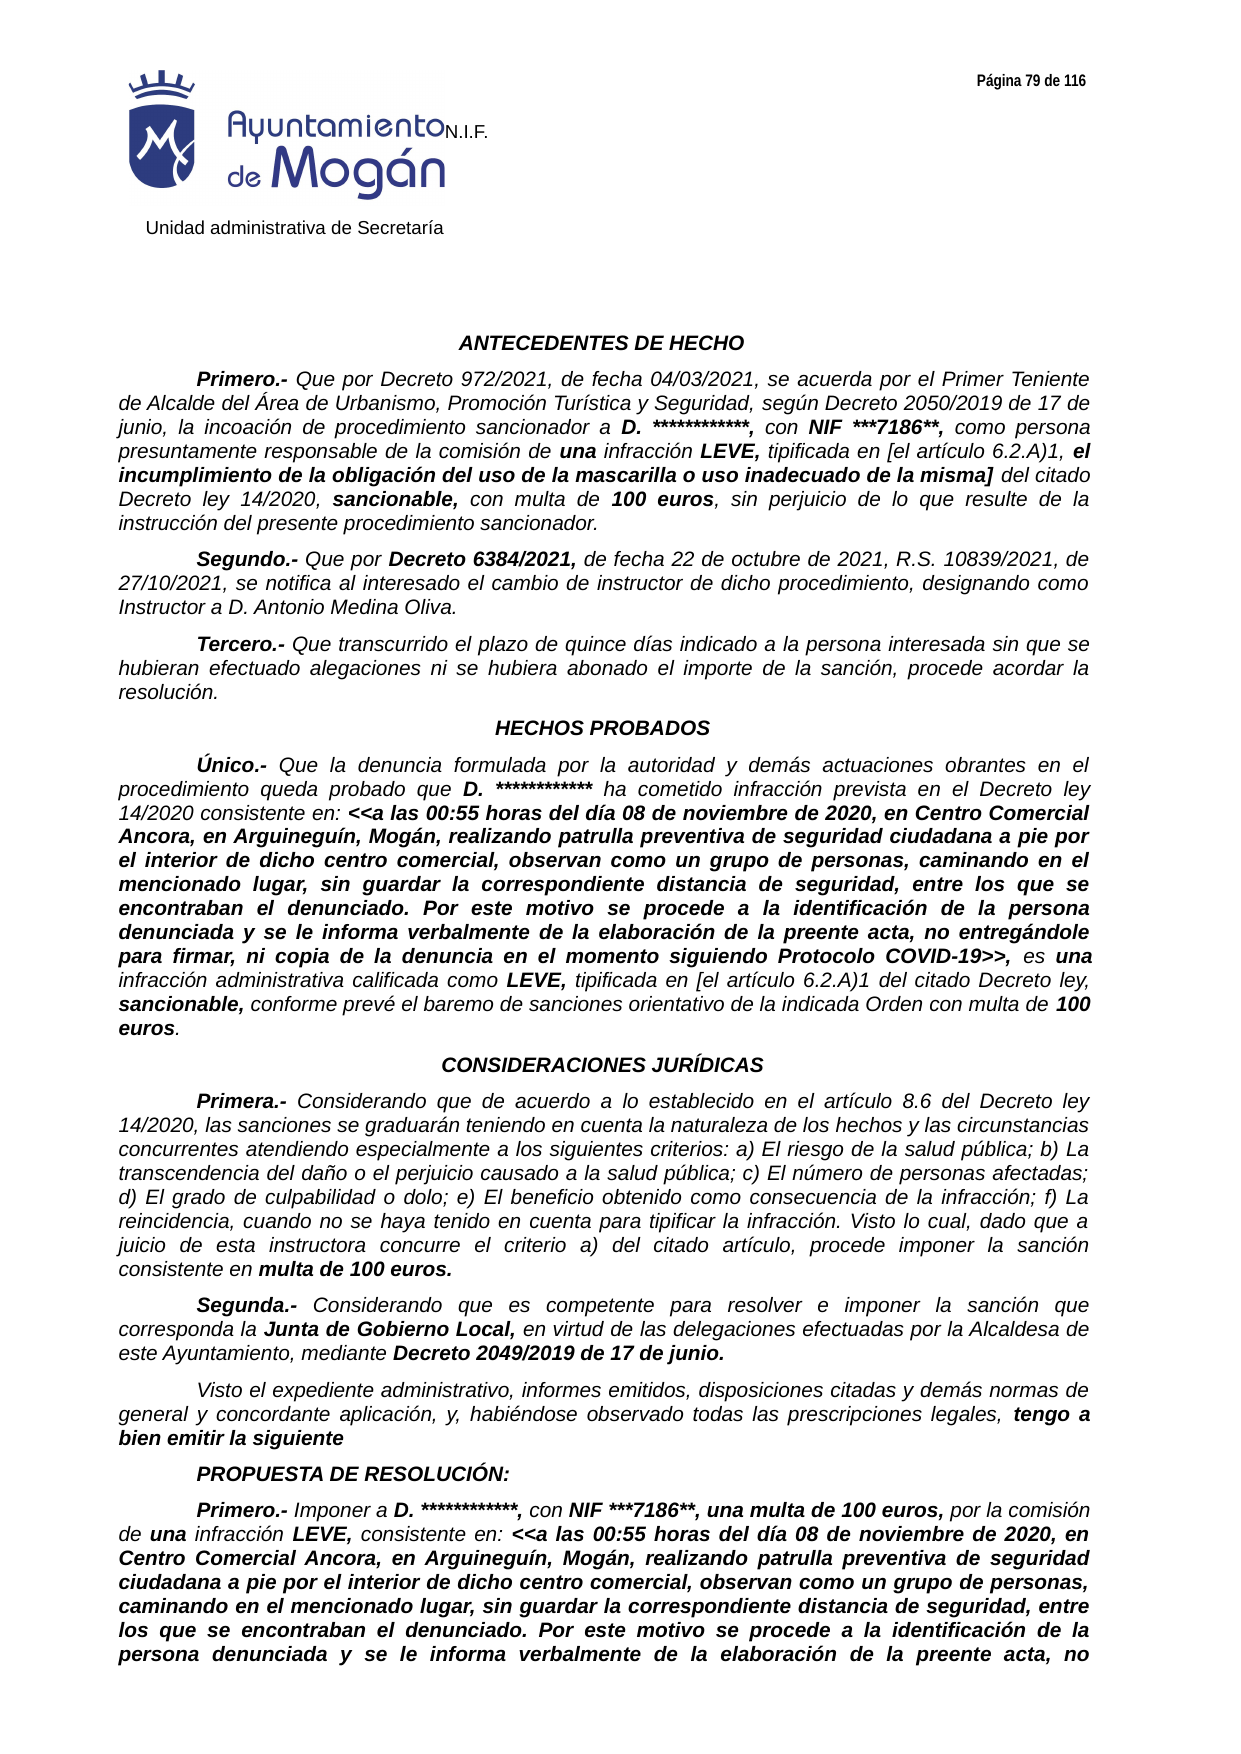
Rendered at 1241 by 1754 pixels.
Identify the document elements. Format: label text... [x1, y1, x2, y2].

text PROPUESTA DE RESOLUCIÓN: [118, 1462, 1092, 1486]
text CONSIDERACIONES JURÍDICAS [118, 1052, 1092, 1076]
text Único.- Que la denuncia formulada por la autoridad y demás actuaciones obrantes en el procedimiento queda probado que D. ************ ha cometido infracción prevista en el Decreto ley 14/2020 consistente en: <<a las 00:55 horas del día 08 de noviembre de 2020, en Centro Comercial Ancora, en Arguineguín, Mogán, realizando patrulla preventiva de seguridad ciudadana a pie por el interior de dicho centro comercial, observan como un grupo de personas, caminando en el mencionado lugar, sin guardar la correspondiente distancia de seguridad, entre los que se encontraban el denunciado. Por este motivo se procede a la identificación de la persona denunciada y se le informa verbalmente de la elaboración de la preente acta, no entregándole para firmar, ni copia de la denuncia en el momento siguiendo Protocolo COVID-19>>, es una infracción administrativa calificada como LEVE, tipificada en [el artículo 6.2.A)1 del citado Decreto ley, sancionable, conforme prevé el baremo de sanciones orientativo de la indicada Orden con multa de 100 euros. [118, 752, 1092, 1040]
text Visto el expediente administrativo, informes emitidos, disposiciones citadas y demás normas de general y concordante aplicación, y, habiéndose observado todas las prescripciones legales, tengo a bien emitir la siguiente [118, 1377, 1092, 1449]
text Primera.- Considerando que de acuerdo a lo establecido en el artículo 8.6 del Decreto ley 14/2020, las sanciones se graduarán teniendo en cuenta la naturaleza de los hechos y las circunstancias concurrentes atendiendo especialmente a los siguientes criterios: a) El riesgo de la salud pública; b) La transcendencia del daño o el perjuicio causado a la salud pública; c) El número de personas afectadas; d) El grado de culpabilidad o dolo; e) El beneficio obtenido como consecuencia de la infracción; f) La reincidencia, cuando no se haya tenido en cuenta para tipificar la infracción. Visto lo cual, dado que a juicio de esta instructora concurre el criterio a) del citado artículo, procede imponer la sanción consistente en multa de 100 euros. [118, 1089, 1092, 1281]
picture [128, 70, 445, 206]
text ANTECEDENTES DE HECHO [118, 331, 1092, 354]
text Segundo.- Que por Decreto 6384/2021, de fecha 22 de octubre de 2021, R.S. 10839/2021, de 27/10/2021, se notifica al interesado el cambio de instructor de dicho procedimiento, designando como Instructor a D. Antonio Medina Oliva. [118, 547, 1092, 619]
text Primero.- Imponer a D. ************, con NIF ***7186**, una multa de 100 euros, por la comisión de una infracción LEVE, consistente en: <<a las 00:55 horas del día 08 de noviembre de 2020, en Centro Comercial Ancora, en Arguineguín, Mogán, realizando patrulla preventiva de seguridad ciudadana a pie por el interior de dicho centro comercial, observan como un grupo de personas, caminando en el mencionado lugar, sin guardar la correspondiente distancia de seguridad, entre los que se encontraban el denunciado. Por este motivo se procede a la identificación de la persona denunciada y se le informa verbalmente de la elaboración de la preente acta, no [118, 1498, 1092, 1666]
text HECHOS PROBADOS [118, 716, 1092, 740]
text Primero.- Que por Decreto 972/2021, de fecha 04/03/2021, se acuerda por el Primer Teniente de Alcalde del Área de Urbanismo, Promoción Turística y Seguridad, según Decreto 2050/2019 de 17 de junio, la incoación de procedimiento sancionador a D. ************, con NIF ***7186**, como persona presuntamente responsable de la comisión de una infracción LEVE, tipificada en [el artículo 6.2.A)1, el incumplimiento de la obligación del uso de la mascarilla o uso inadecuado de la misma] del citado Decreto ley 14/2020, sancionable, con multa de 100 euros, sin perjuicio de lo que resulte de la instrucción del presente procedimiento sancionador. [118, 367, 1092, 535]
text Segunda.- Considerando que es competente para resolver e imponer la sanción que corresponda la Junta de Gobierno Local, en virtud de las delegaciones efectuadas por la Alcaldesa de este Ayuntamiento, mediante Decreto 2049/2019 de 17 de junio. [118, 1293, 1092, 1365]
text Tercero.- Que transcurrido el plazo de quince días indicado a la persona interesada sin que se hubieran efectuado alegaciones ni se hubiera abonado el importe de la sanción, procede acordar la resolución. [118, 632, 1092, 703]
